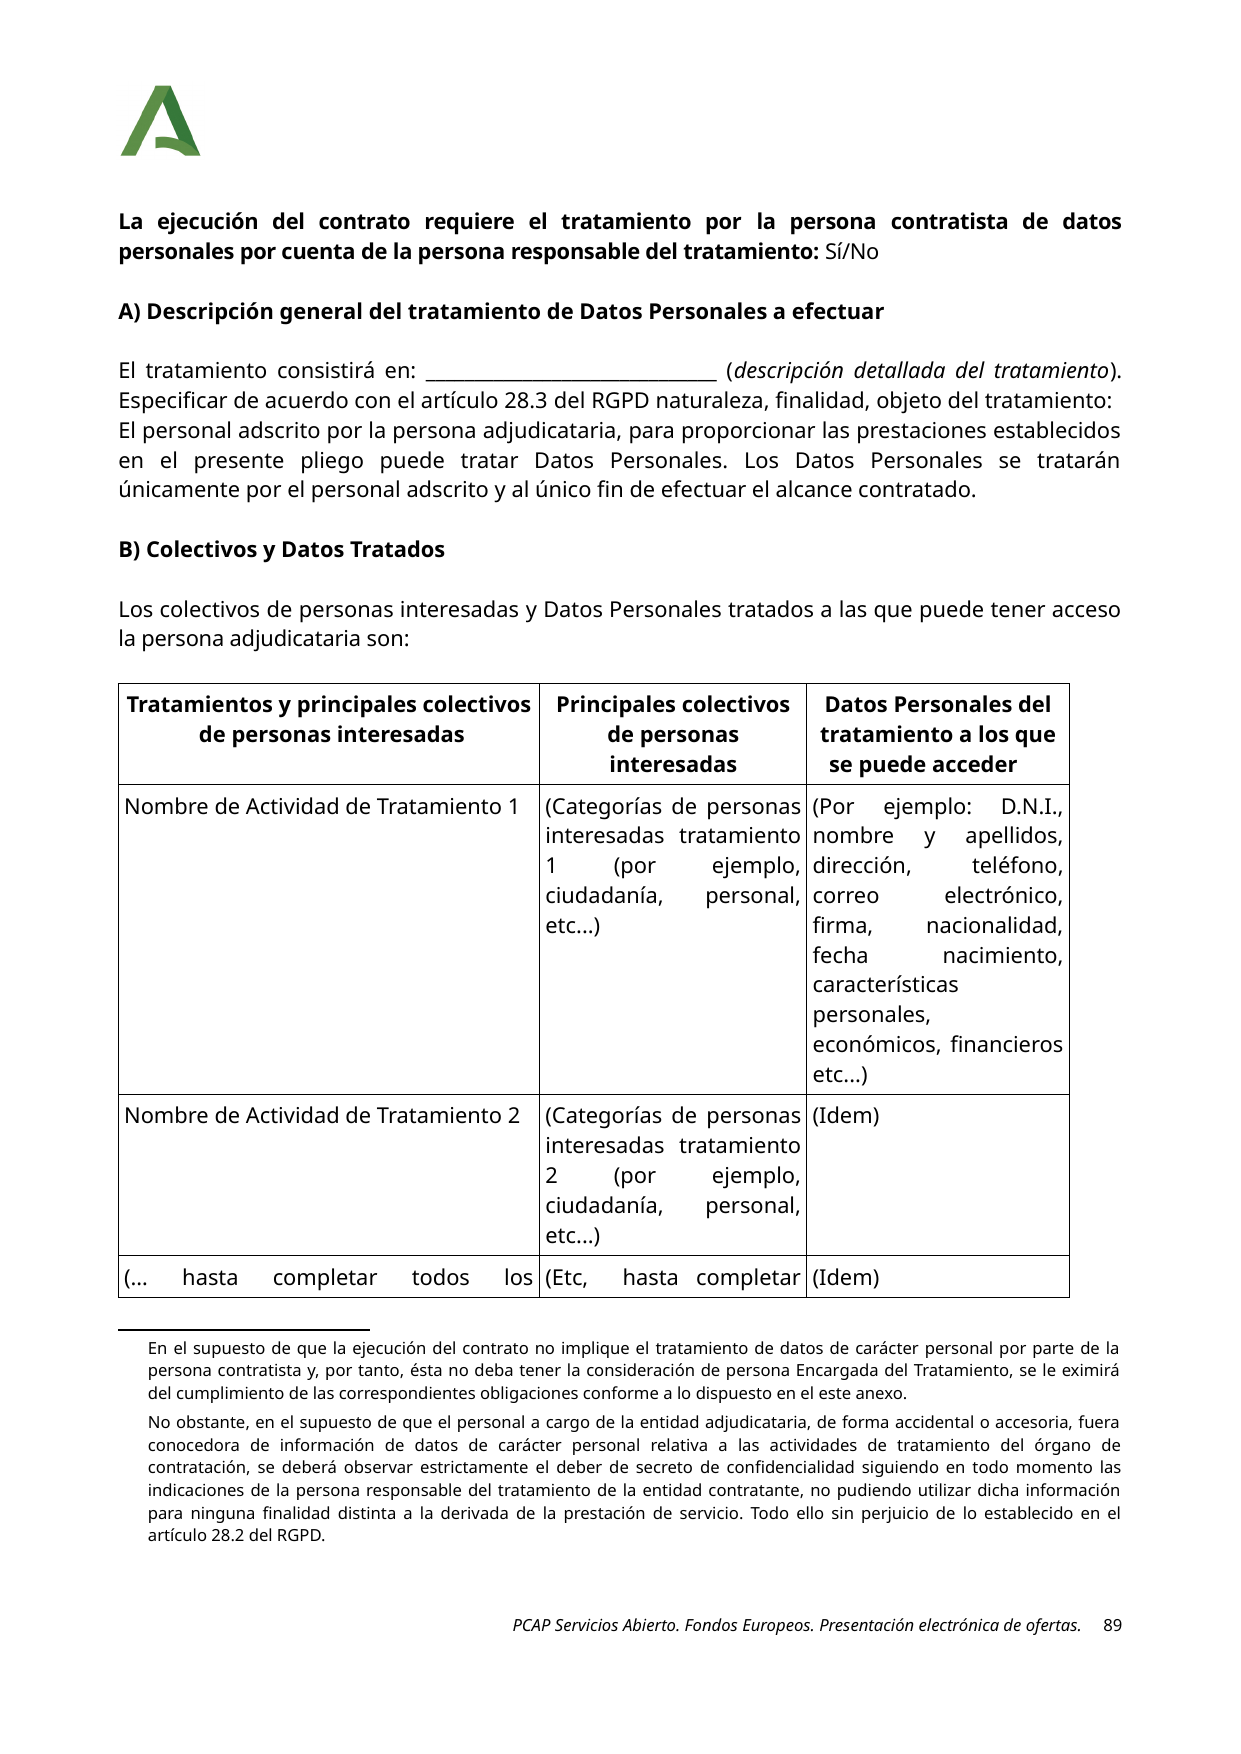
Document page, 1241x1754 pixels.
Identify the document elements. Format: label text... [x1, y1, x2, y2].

table_cell Nombre de Actividad de Tratamiento 1 [119, 785, 539, 1094]
text El personal adscrito por la persona adjudicataria, para proporcionar las prestaciones establecidos en el presente pliego puede tratar Datos Personales. Los Datos Personales se tratarán únicamente por el personal adscrito y al único fin de efectuar el alcance contratado. [118, 415, 1122, 504]
table_cell (Categorías de personas interesadas tratamiento 2 (por ejemplo, ciudadanía, personal, etc...) [540, 1095, 806, 1255]
picture [116, 81, 205, 160]
text En el supuesto de que la ejecución del contrato no implique el tratamiento de datos de carácter personal por parte de la persona contratista y, por tanto, ésta no deba tener la consideración de persona Encargada del Tratamiento, se le eximirá del cumplimiento de las correspondientes obligaciones conforme a lo dispuesto en el este anexo. [118, 1336, 1122, 1404]
table_cell (Idem) [807, 1256, 1069, 1297]
table_cell (… hasta completar todos los [119, 1256, 539, 1297]
table_header Datos Personales del tratamiento a los que se puede acceder [807, 684, 1069, 784]
table_cell (Idem) [807, 1095, 1069, 1255]
table_cell (Categorías de personas interesadas tratamiento 1 (por ejemplo, ciudadanía, personal, etc...) [540, 785, 806, 1094]
text B) Colectivos y Datos Tratados [118, 534, 1122, 564]
table_header Tratamientos y principales colectivos de personas interesadas [119, 684, 539, 784]
text A) Descripción general del tratamiento de Datos Personales a efectuar [118, 296, 1122, 326]
text El tratamiento consistirá en: ______________________________ (descripción detallada del tratamiento). Especificar de acuerdo con el artículo 28.3 del RGPD naturaleza, finalidad, objeto del tratamiento: [118, 355, 1122, 415]
table_header Principales colectivos de personas interesadas [540, 684, 806, 784]
table_cell (Por ejemplo: D.N.I., nombre y apellidos, dirección, teléfono, correo electrónico, firma, nacionalidad, fecha nacimiento, características personales, económicos, financieros etc...) [807, 785, 1069, 1094]
text No obstante, en el supuesto de que el personal a cargo de la entidad adjudicataria, de forma accidental o accesoria, fuera conocedora de información de datos de carácter personal relativa a las actividades de tratamiento del órgano de contratación, se deberá observar estrictamente el deber de secreto de confidencialidad siguiendo en todo momento las indicaciones de la persona responsable del tratamiento de la entidad contratante, no pudiendo utilizar dicha información para ninguna finalidad distinta a la derivada de la prestación de servicio. Todo ello sin perjuicio de lo establecido en el artículo 28.2 del RGPD. [118, 1410, 1122, 1547]
text La ejecución del contrato requiere el tratamiento por la persona contratista de datos personales por cuenta de la persona responsable del tratamiento: Sí/No [118, 206, 1122, 266]
text Los colectivos de personas interesadas y Datos Personales tratados a las que puede tener acceso la persona adjudicataria son: [118, 594, 1122, 653]
table_cell (Etc, hasta completar [540, 1256, 806, 1297]
table_cell Nombre de Actividad de Tratamiento 2 [119, 1095, 539, 1255]
